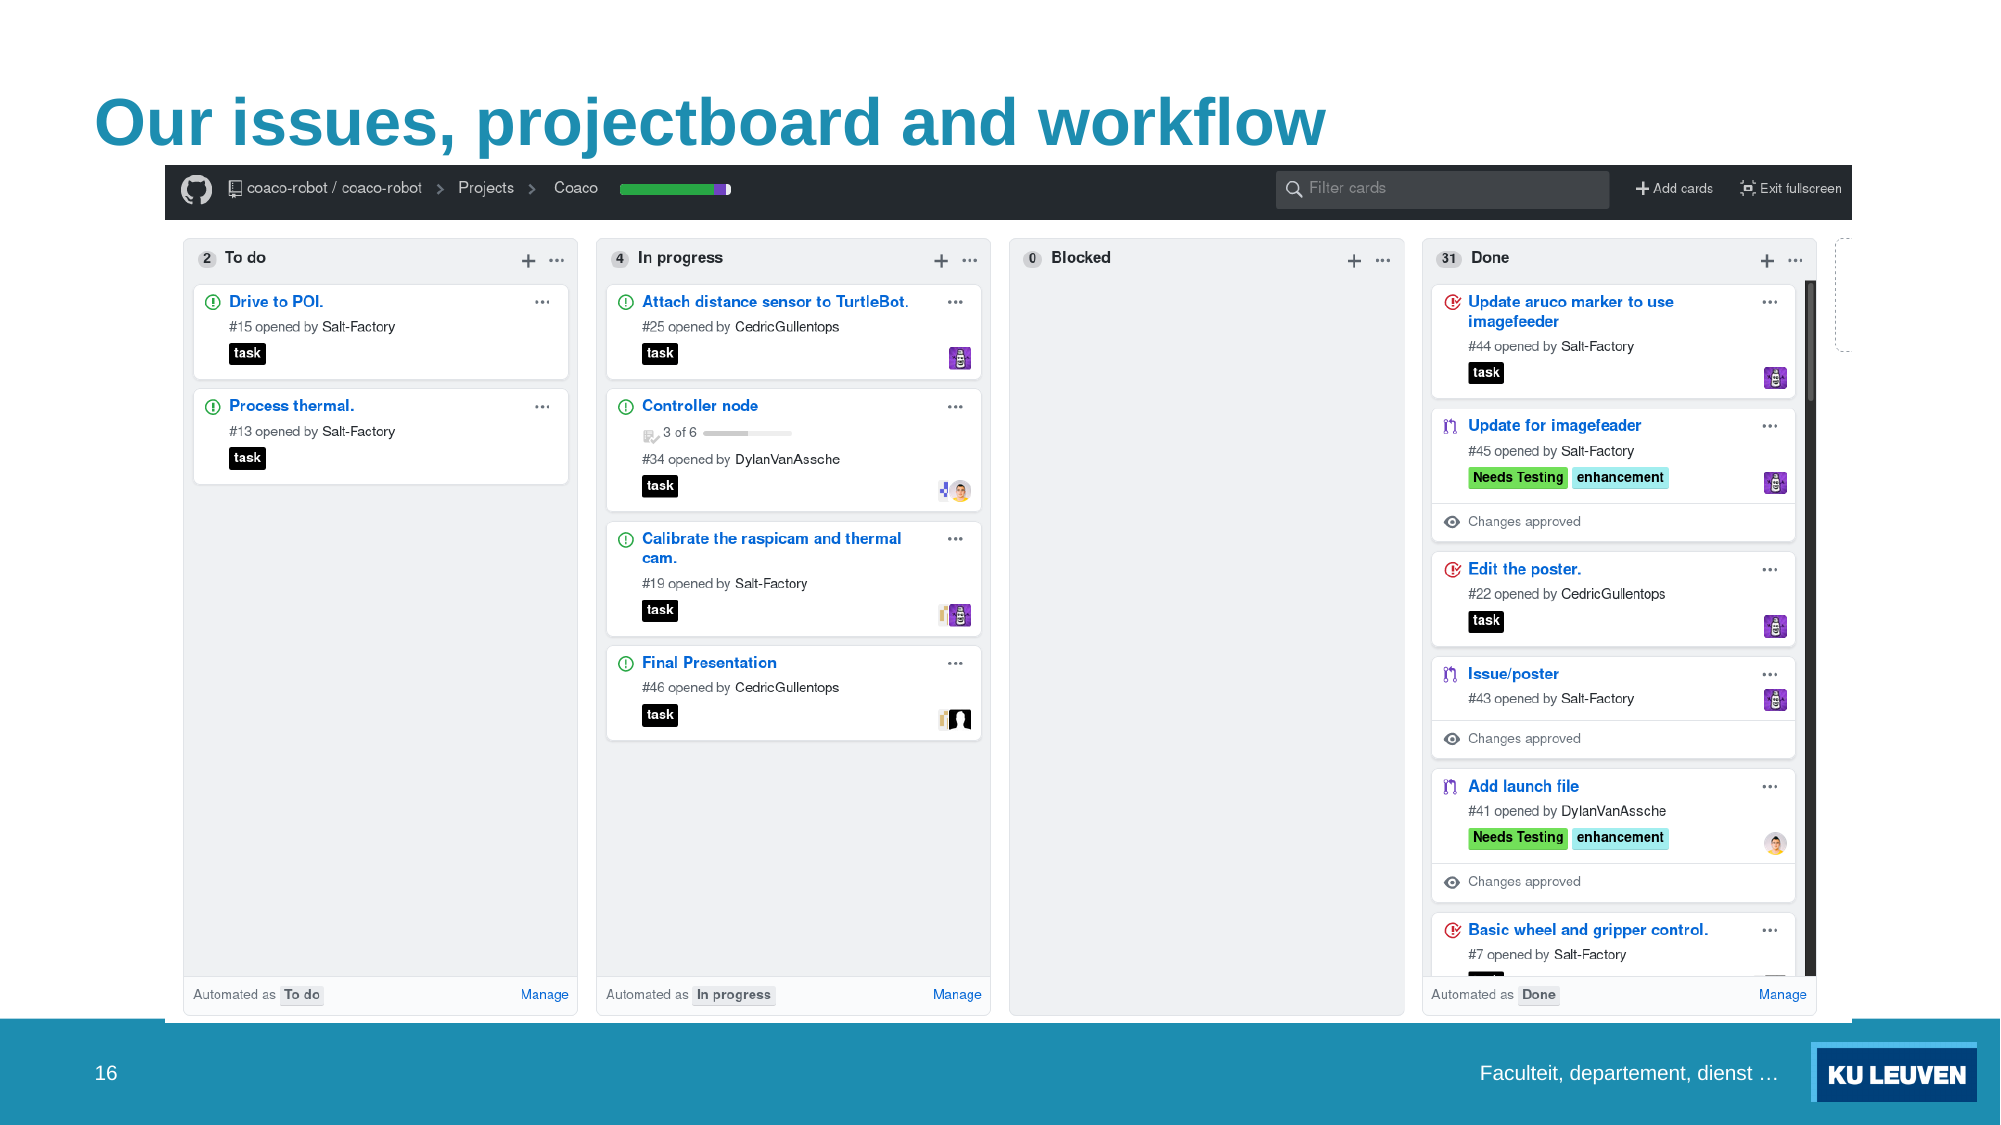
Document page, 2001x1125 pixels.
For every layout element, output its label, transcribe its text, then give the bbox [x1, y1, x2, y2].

picture [165, 165, 1852, 1023]
title Our issues, projectboard and workflow [94, 49, 1906, 189]
picture [1811, 1042, 1977, 1102]
